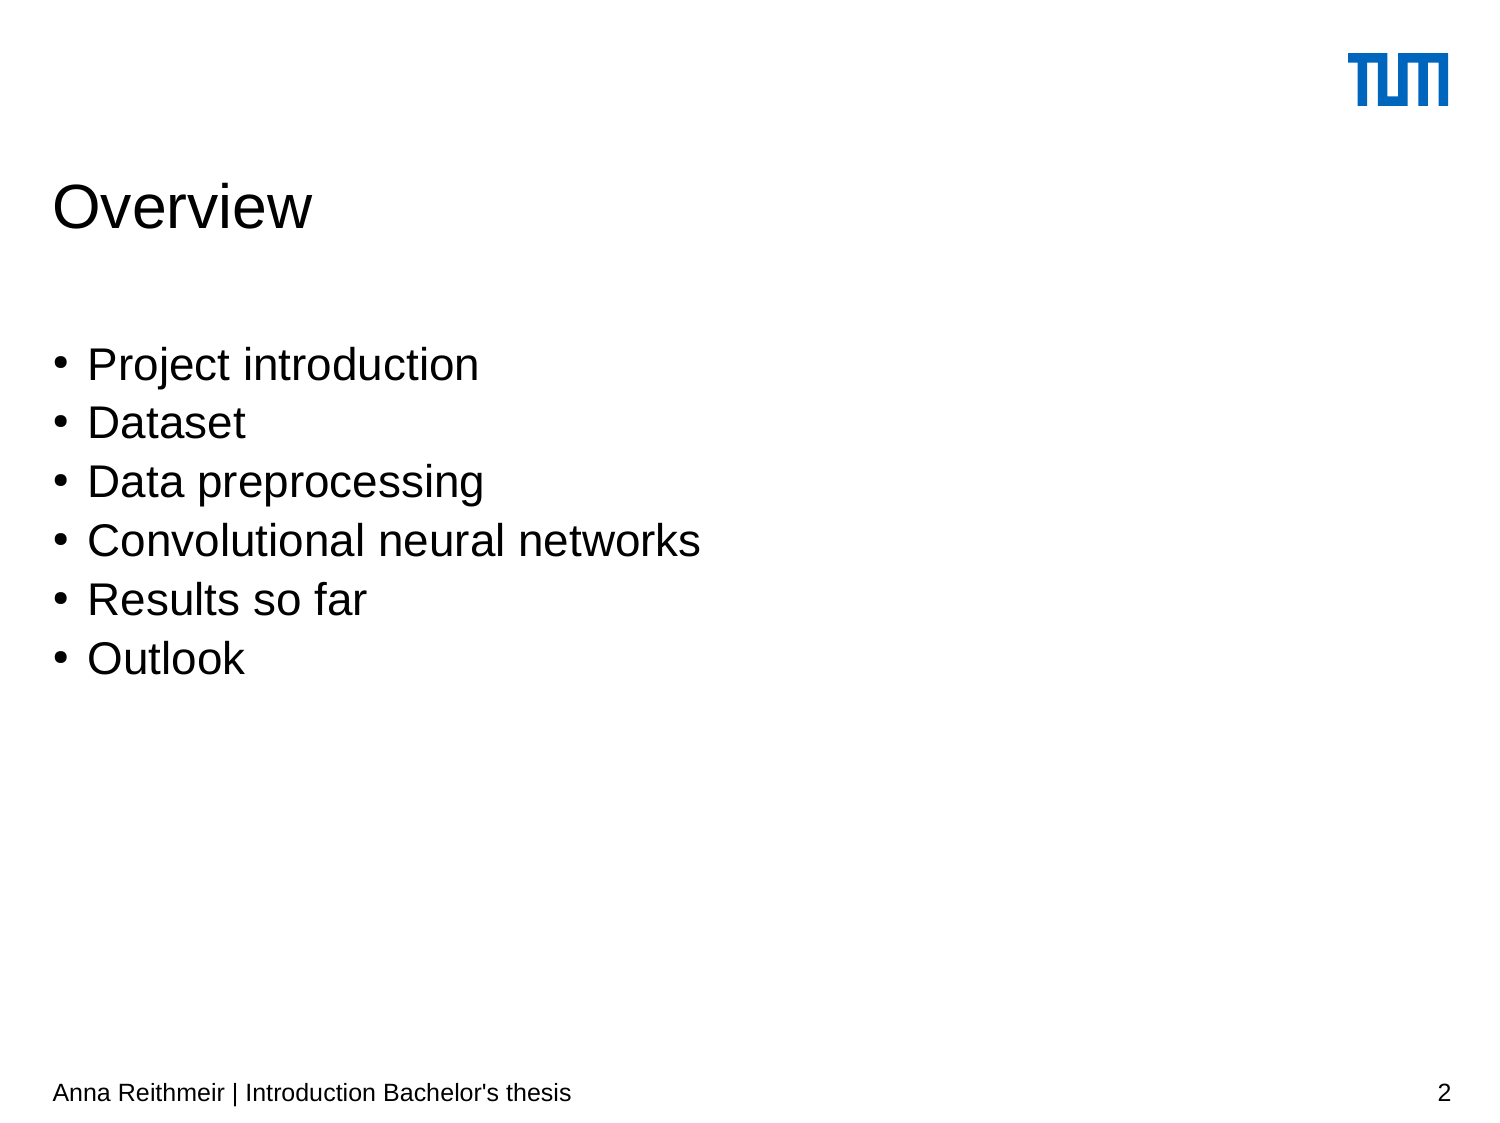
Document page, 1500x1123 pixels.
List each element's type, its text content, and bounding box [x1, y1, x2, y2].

title Overview [52, 171, 1453, 242]
list Project introduction Dataset Data preprocessing Convolutional neural networks Results so far Outlook [52, 330, 1453, 996]
